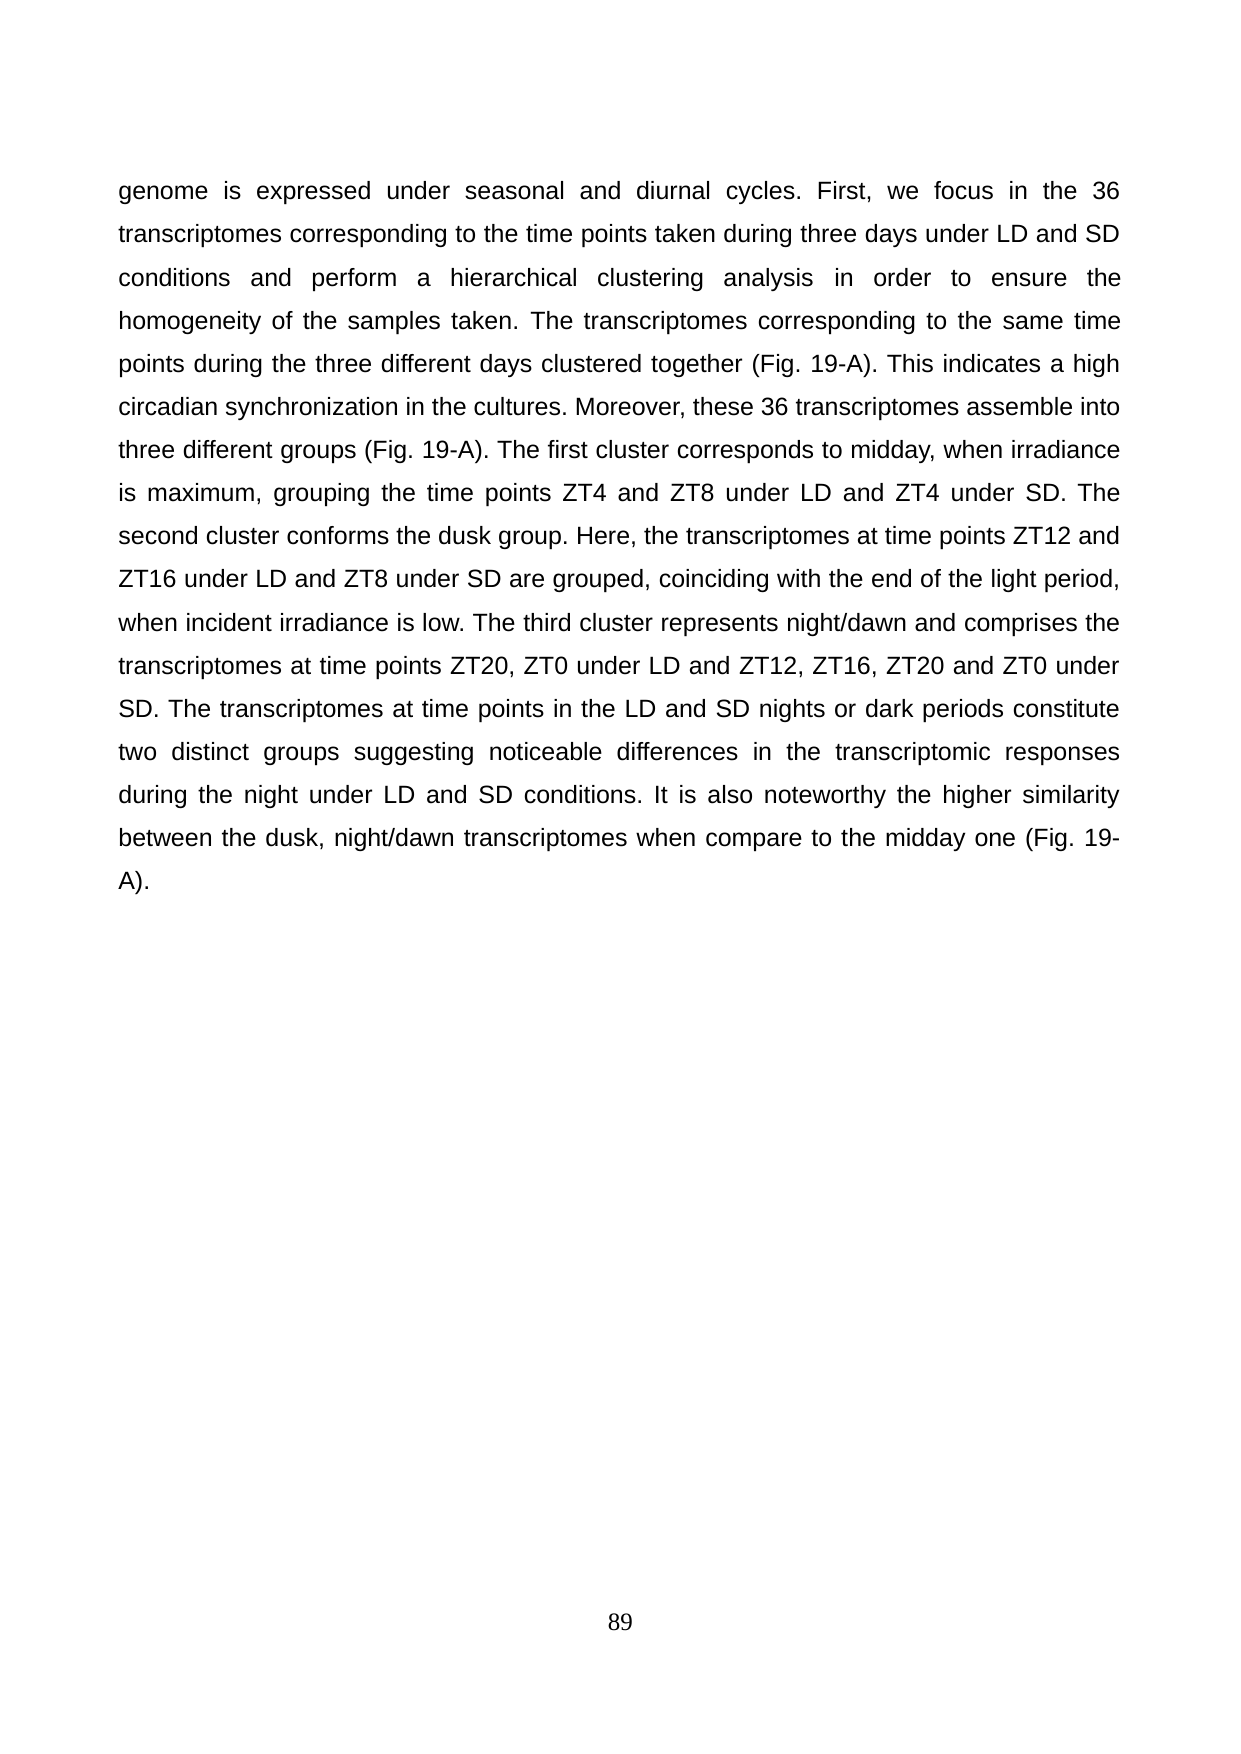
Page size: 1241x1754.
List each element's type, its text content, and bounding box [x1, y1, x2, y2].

text genome is expressed under seasonal and diurnal cycles. First, we focus in the 36 transcriptomes corresponding to the time points taken during three days under LD and SD conditions and perform a hierarchical clustering analysis in order to ensure the homogeneity of the samples taken. The transcriptomes corresponding to the same time points during the three different days clustered together (Fig. 19-A). This indicates a high circadian synchronization in the cultures. Moreover, these 36 transcriptomes assemble into three different groups (Fig. 19-A). The first cluster corresponds to midday, when irradiance is maximum, grouping the time points ZT4 and ZT8 under LD and ZT4 under SD. The second cluster conforms the dusk group. Here, the transcriptomes at time points ZT12 and ZT16 under LD and ZT8 under SD are grouped, coinciding with the end of the light period, when incident irradiance is low. The third cluster represents night/dawn and comprises the transcriptomes at time points ZT20, ZT0 under LD and ZT12, ZT16, ZT20 and ZT0 under SD. The transcriptomes at time points in the LD and SD nights or dark periods constitute two distinct groups suggesting noticeable differences in the transcriptomic responses during the night under LD and SD conditions. It is also noteworthy the higher similarity between the dusk, night/dawn transcriptomes when compare to the midday one (Fig. 19-A). [118, 176, 1122, 895]
